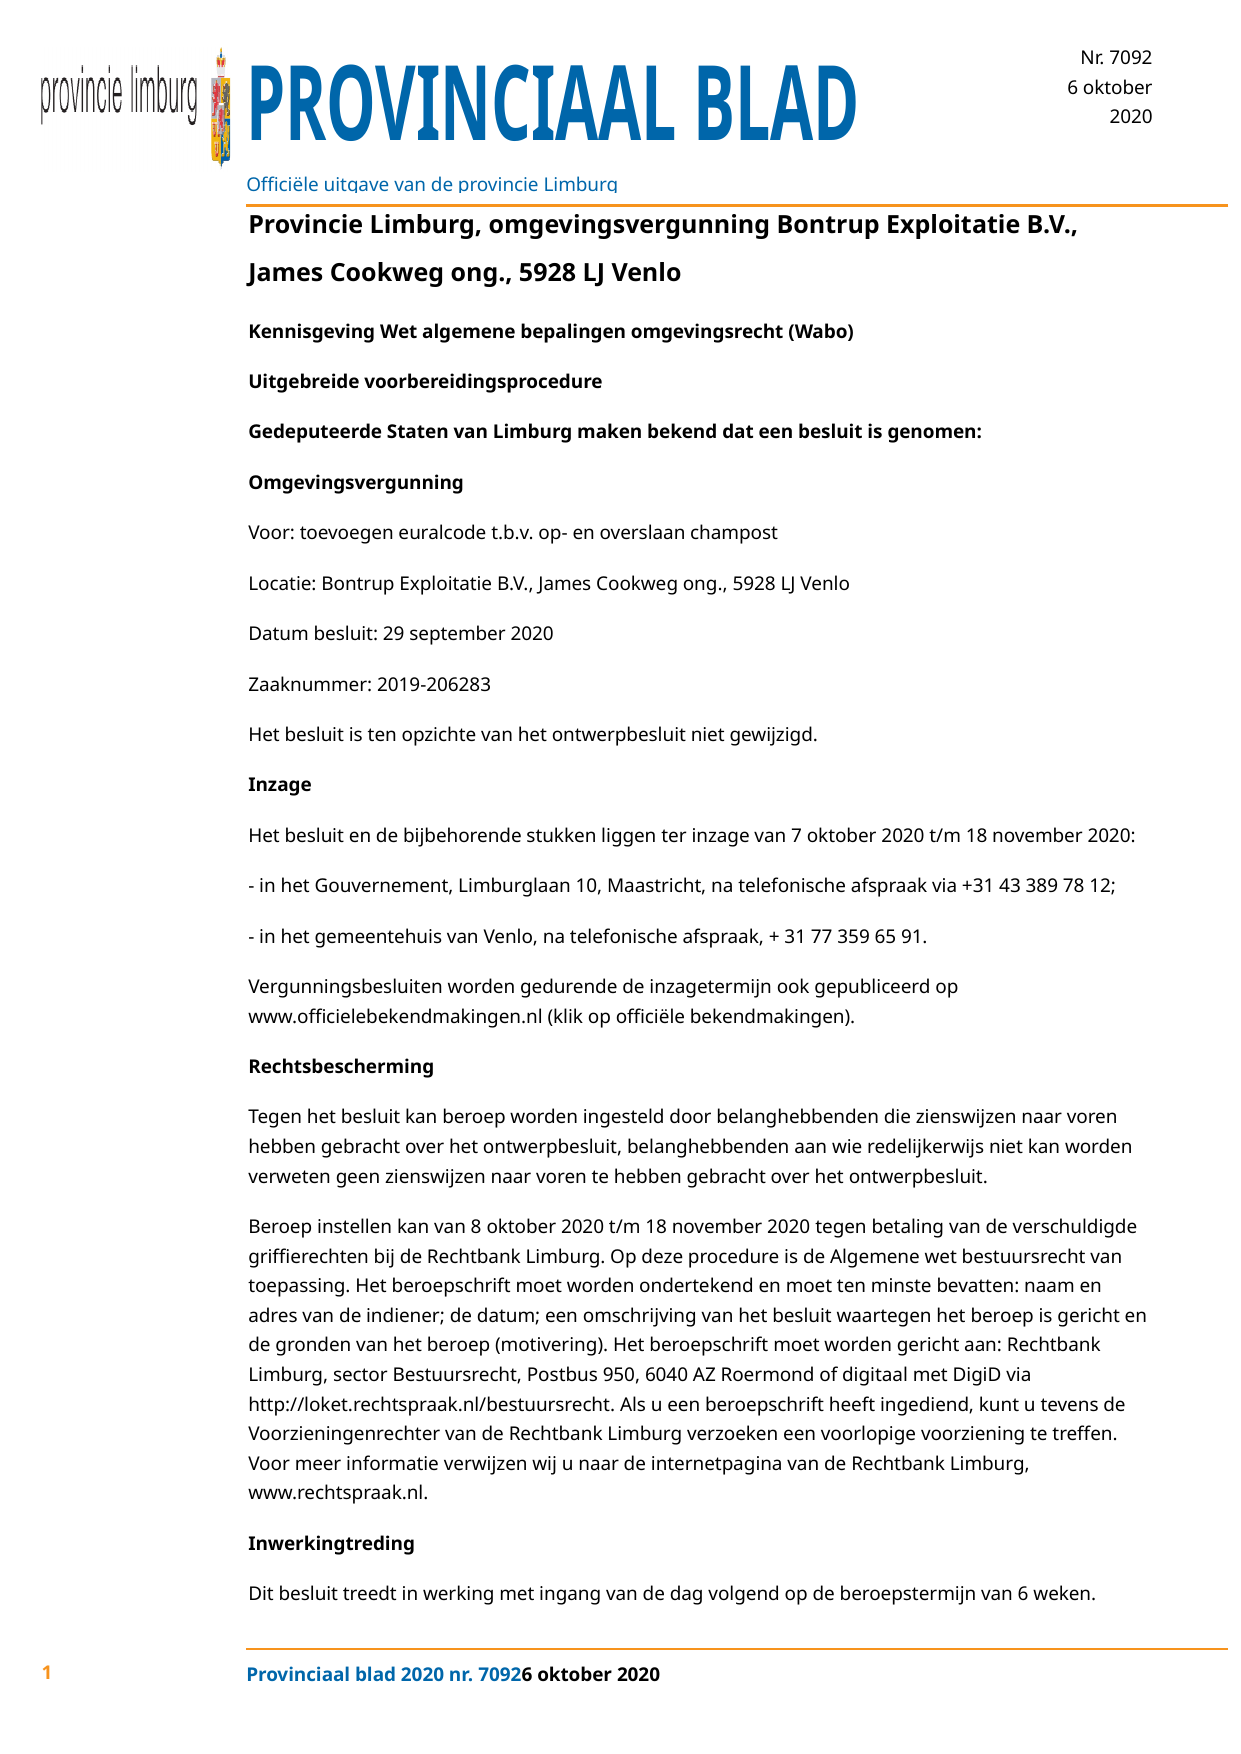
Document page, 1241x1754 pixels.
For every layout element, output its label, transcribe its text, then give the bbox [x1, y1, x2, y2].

text Tegen het besluit kan beroep worden ingesteld door belanghebbenden die zienswijzen naar voren hebben gebracht over het ontwerpbesluit, belanghebbenden aan wie redelijkerwijs niet kan worden verweten geen zienswijzen naar voren te hebben gebracht over het ontwerpbesluit. [248, 1104, 1152, 1189]
text - in het Gouvernement, Limburglaan 10, Maastricht, na telefonische afspraak via +31 43 389 78 12; [248, 872, 1152, 898]
text Inzage [248, 772, 1152, 797]
text Locatie: Bontrup Exploitatie B.V., James Cookweg ong., 5928 LJ Venlo [248, 570, 1152, 596]
text Het besluit is ten opzichte van het ontwerpbesluit niet gewijzigd. [248, 721, 1152, 747]
text Datum besluit: 29 september 2020 [248, 620, 1152, 646]
text Het besluit en de bijbehorende stukken liggen ter inzage van 7 oktober 2020 t/m 18 november 2020: [248, 822, 1152, 848]
text - in het gemeentehuis van Venlo, na telefonische afspraak, + 31 77 359 65 91. [248, 923, 1152, 949]
text Rechtsbescherming [248, 1053, 1152, 1079]
text Dit besluit treedt in werking met ingang van de dag volgend op de beroepstermijn van 6 weken. [248, 1580, 1152, 1606]
picture [41, 47, 231, 172]
text Vergunningsbesluiten worden gedurende de inzagetermijn ook gepubliceerd op www.officielebekendmakingen.nl (klik op officiële bekendmakingen). [248, 973, 1152, 1029]
text Inwerkingtreding [248, 1530, 1152, 1556]
text Kennisgeving Wet algemene bepalingen omgevingsrecht (Wabo) [248, 318, 1152, 344]
text Voor: toevoegen euralcode t.b.v. op- en overslaan champost [248, 519, 1152, 545]
text Omgevingsvergunning [248, 469, 1152, 495]
text Provincie Limburg, omgevingsvergunning Bontrup Exploitatie B.V., James Cookweg ong., 5928 LJ Venlo [248, 207, 1152, 288]
text Gedeputeerde Staten van Limburg maken bekend dat een besluit is genomen: [248, 419, 1152, 444]
text Beroep instellen kan van 8 oktober 2020 t/m 18 november 2020 tegen betaling van de verschuldigde griffierechten bij de Rechtbank Limburg. Op deze procedure is de Algemene wet bestuursrecht van toepassing. Het beroepschrift moet worden ondertekend en moet ten minste bevatten: naam en adres van de indiener; de datum; een omschrijving van het besluit waartegen het beroep is gericht en de gronden van het beroep (motivering). Het beroepschrift moet worden gericht aan: Rechtbank Limburg, sector Bestuursrecht, Postbus 950, 6040 AZ Roermond of digitaal met DigiD via http://loket.rechtspraak.nl/bestuursrecht. Als u een beroepschrift heeft ingediend, kunt u tevens de Voorzieningenrechter van de Rechtbank Limburg verzoeken een voorlopige voorziening te treffen. Voor meer informatie verwijzen wij u naar de internetpagina van de Rechtbank Limburg, www.rechtspraak.nl. [248, 1213, 1152, 1505]
text Uitgebreide voorbereidingsprocedure [248, 368, 1152, 394]
text Zaaknummer: 2019-206283 [248, 671, 1152, 697]
